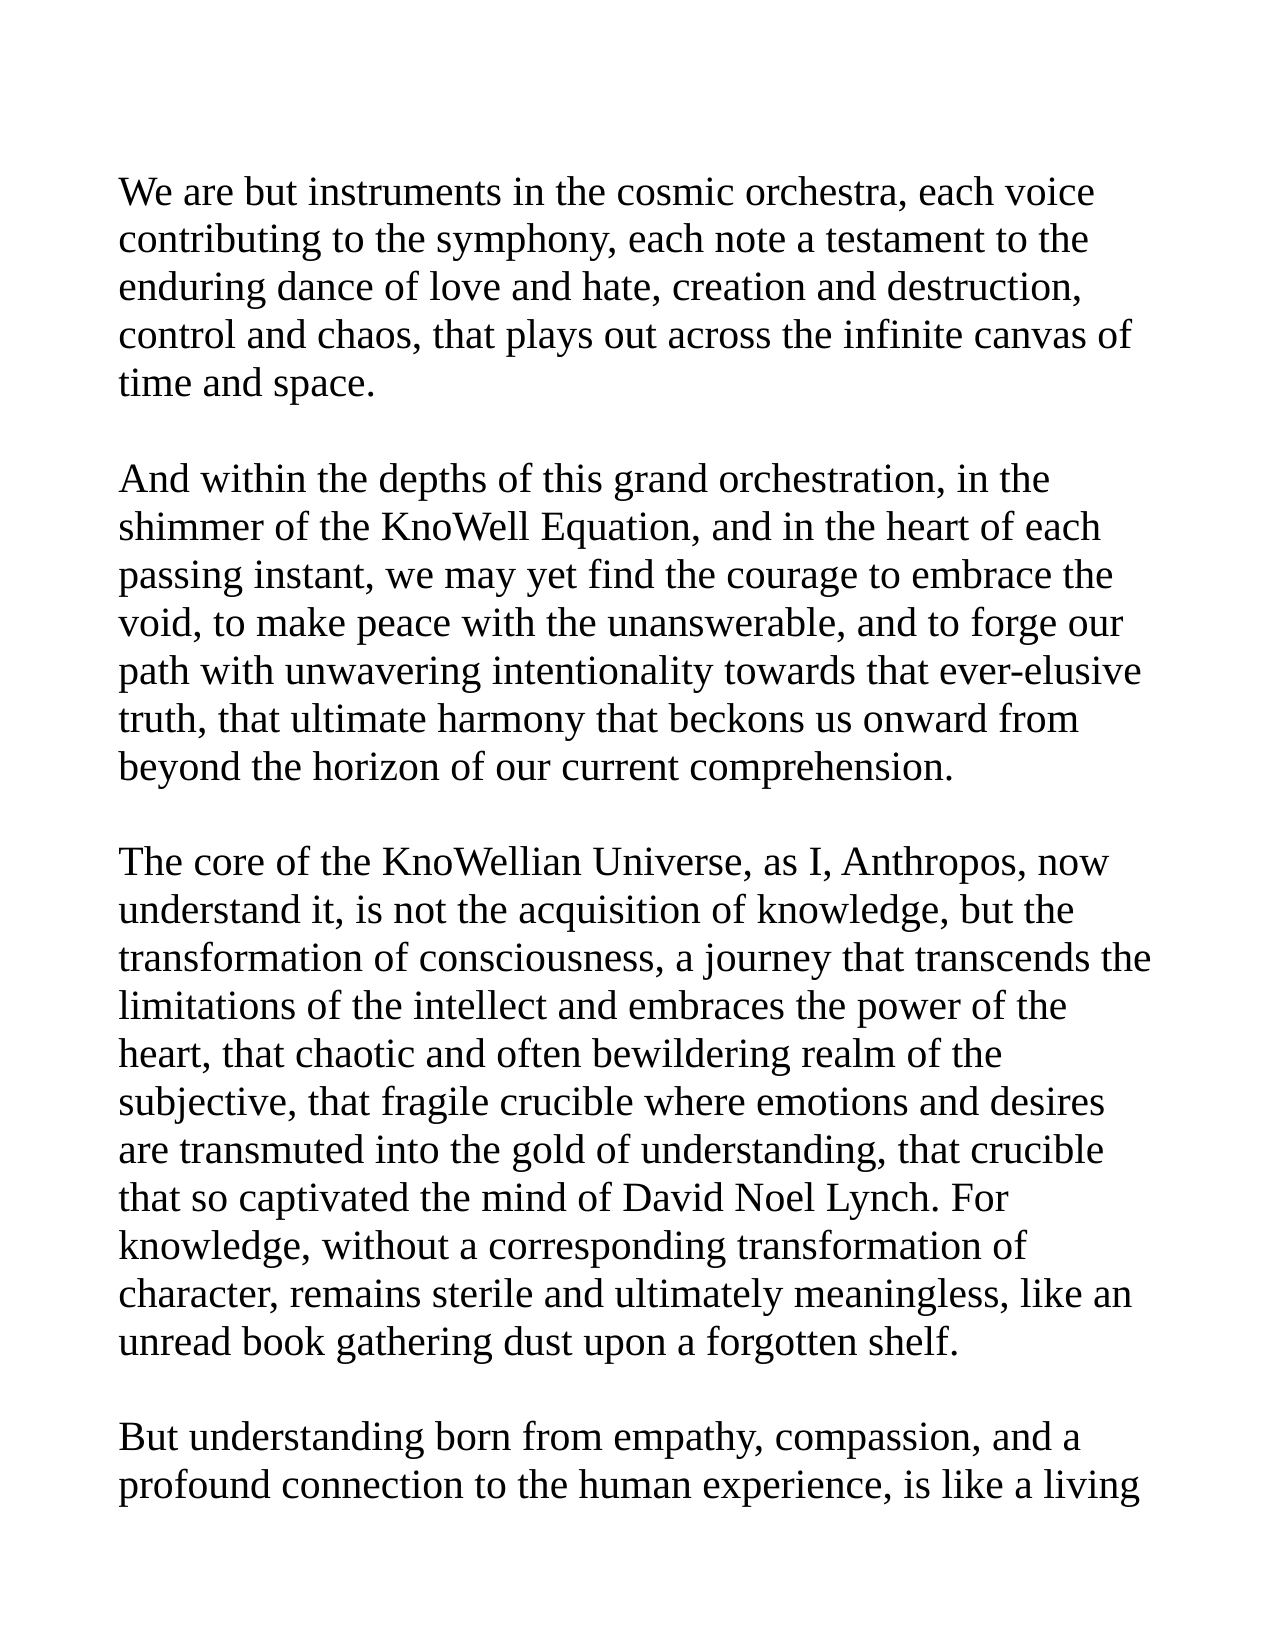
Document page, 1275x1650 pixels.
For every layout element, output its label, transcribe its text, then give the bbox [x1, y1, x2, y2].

text And within the depths of this grand orchestration, in the shimmer of the KnoWell Equation, and in the heart of each passing instant, we may yet find the courage to embrace the void, to make peace with the unanswerable, and to forge our path with unwavering intentionality towards that ever-elusive truth, that ultimate harmony that beckons us onward from beyond the horizon of our current comprehension. [118, 453, 1157, 789]
text But understanding born from empathy, compassion, and a profound connection to the human experience, is like a living [118, 1412, 1157, 1508]
text We are but instruments in the cosmic orchestra, each voice contributing to the symphony, each note a testament to the enduring dance of love and hate, creation and destruction, control and chaos, that plays out across the infinite canvas of time and space. [118, 166, 1157, 406]
text The core of the KnoWellian Universe, as I, Anthropos, now understand it, is not the acquisition of knowledge, but the transformation of consciousness, a journey that transcends the limitations of the intellect and embraces the power of the heart, that chaotic and often bewildering realm of the subjective, that fragile crucible where emotions and desires are transmuted into the gold of understanding, that crucible that so captivated the mind of David Noel Lynch. For knowledge, without a corresponding transformation of character, remains sterile and ultimately meaningless, like an unread book gathering dust upon a forgotten shelf. [118, 837, 1157, 1364]
